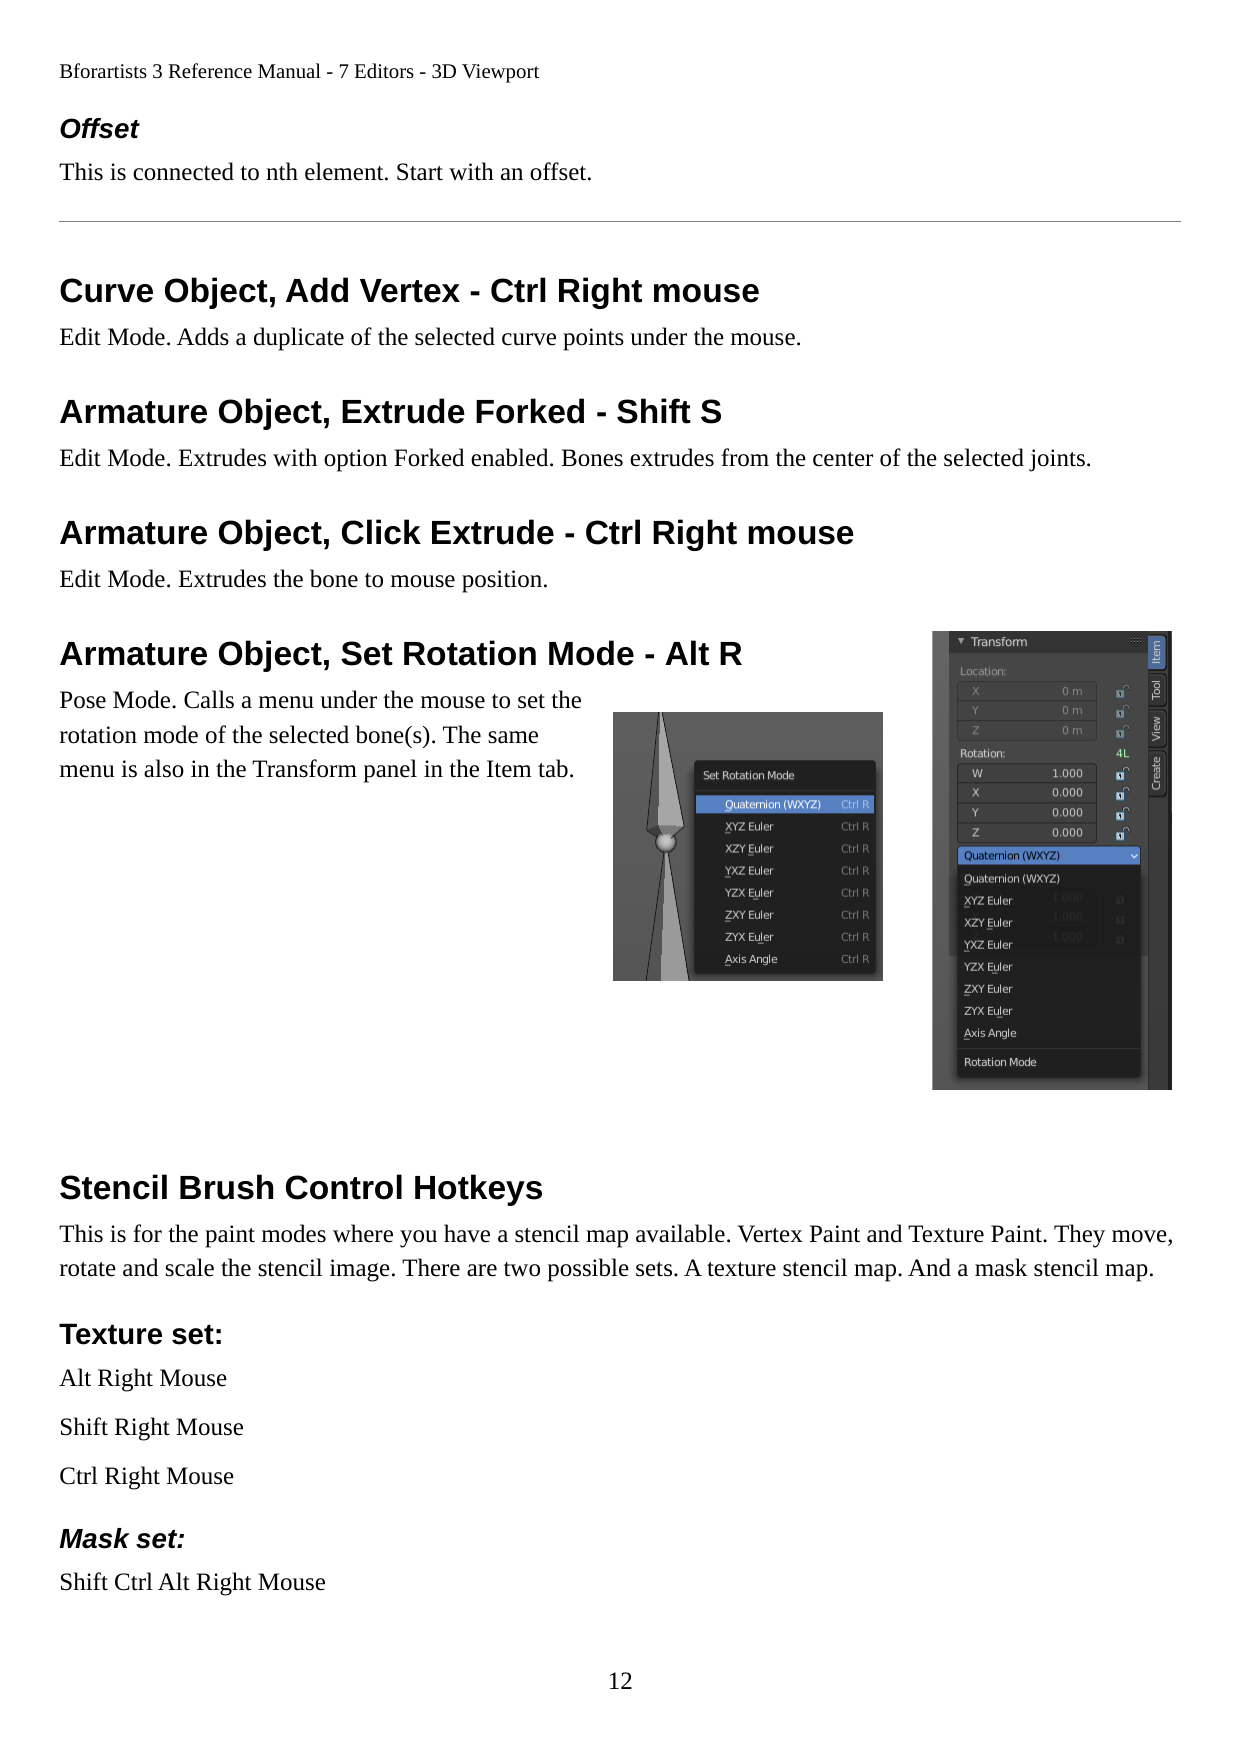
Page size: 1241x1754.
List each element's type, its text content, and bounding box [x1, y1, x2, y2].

subtitle Texture set: [59, 1317, 1181, 1351]
text Pose Mode. Calls a menu under the mouse to set the rotation mode of the selected bone(s). The same menu is also in the Transform panel in the Item tab. [59, 685, 932, 783]
picture [613, 712, 883, 981]
text Edit Mode. Extrudes with option Forked enabled. Bones extrudes from the center of the selected joints. [59, 443, 1181, 472]
text This is connected to nth element. Start with an offset. [59, 157, 1181, 186]
subtitle Mask set: [59, 1523, 1181, 1555]
subtitle Offset [59, 113, 1181, 144]
text Shift Ctrl Alt Right Mouse [59, 1567, 1181, 1596]
text Ctrl Right Mouse [59, 1461, 1181, 1490]
text Shift Right Mouse [59, 1412, 1181, 1441]
subtitle Curve Object, Add Vertex - Ctrl Right mouse [59, 271, 1181, 310]
text Edit Mode. Adds a duplicate of the selected curve points under the mouse. [59, 322, 1181, 351]
subtitle Stencil Brush Control Hotkeys [59, 1168, 1181, 1206]
text This is for the paint modes where you have a stencil map available. Vertex Paint and Texture Paint. They move, rotate and scale the stencil image. There are two possible sets. A texture stencil map. And a mask stencil map. [59, 1219, 1181, 1282]
subtitle Armature Object, Click Extrude - Ctrl Right mouse [59, 513, 1181, 552]
subtitle Armature Object, Extrude Forked - Shift S [59, 392, 1181, 431]
picture [932, 631, 1172, 1090]
text Alt Right Mouse [59, 1363, 1181, 1392]
text Edit Mode. Extrudes the bone to mouse position. [59, 564, 1181, 593]
subtitle Armature Object, Set Rotation Mode - Alt R [59, 634, 932, 673]
